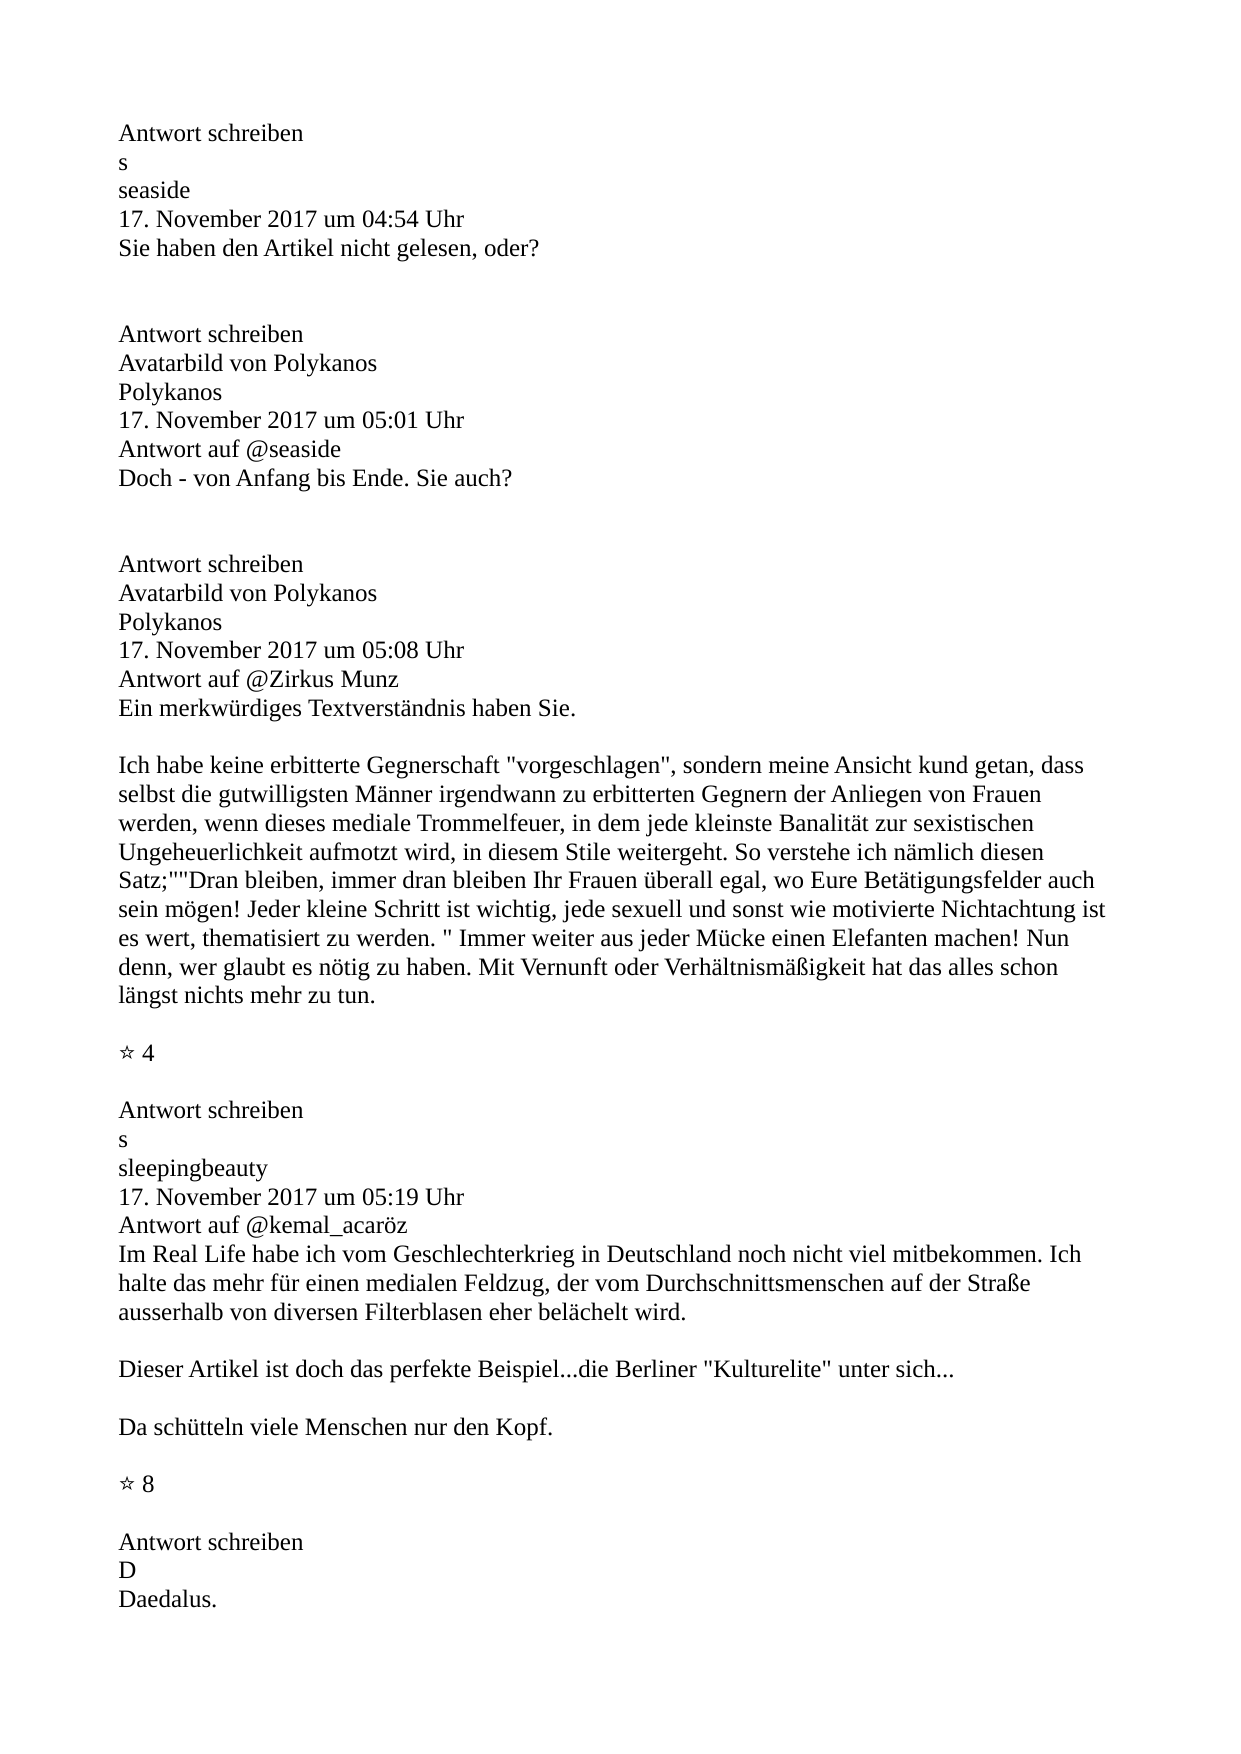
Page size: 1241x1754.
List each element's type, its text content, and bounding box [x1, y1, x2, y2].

text Sie haben den Artikel nicht gelesen, oder? [118, 233, 1122, 262]
text 17. November 2017 um 05:01 Uhr [118, 406, 1122, 434]
text seaside [118, 176, 1122, 204]
text 17. November 2017 um 04:54 Uhr [118, 204, 1122, 233]
text s [118, 147, 1122, 176]
text Daedalus. [118, 1584, 1122, 1613]
text Im Real Life habe ich vom Geschlechterkrieg in Deutschland noch nicht viel mitbekommen. Ich halte das mehr für einen medialen Feldzug, der vom Durchschnittsmenschen auf der Straße ausserhalb von diversen Filterblasen eher belächelt wird. [118, 1239, 1122, 1326]
text Antwort auf @seaside [118, 434, 1122, 463]
text 17. November 2017 um 05:08 Uhr [118, 636, 1122, 664]
text D [118, 1556, 1122, 1584]
text Antwort schreiben [118, 118, 1122, 147]
text Doch - von Anfang bis Ende. Sie auch? [118, 463, 1122, 492]
text Dieser Artikel ist doch das perfekte Beispiel...die Berliner "Kulturelite" unter sich... [118, 1354, 1122, 1383]
text Avatarbild von Polykanos [118, 578, 1122, 607]
text 17. November 2017 um 05:19 Uhr [118, 1182, 1122, 1211]
text Polykanos [118, 607, 1122, 636]
text Antwort schreiben [118, 1096, 1122, 1124]
text Polykanos [118, 377, 1122, 406]
text Antwort schreiben [118, 319, 1122, 348]
text sleepingbeauty [118, 1153, 1122, 1182]
text s [118, 1124, 1122, 1153]
text ⭐️ 4 [118, 1038, 1122, 1067]
text ⭐️ 8 [118, 1469, 1122, 1498]
text Antwort schreiben [118, 1527, 1122, 1556]
text Da schütteln viele Menschen nur den Kopf. [118, 1412, 1122, 1441]
text Antwort auf @Zirkus Munz [118, 664, 1122, 693]
text Antwort auf @kemal_acaröz [118, 1211, 1122, 1239]
text Ich habe keine erbitterte Gegnerschaft "vorgeschlagen", sondern meine Ansicht kund getan, dass selbst die gutwilligsten Männer irgendwann zu erbitterten Gegnern der Anliegen von Frauen werden, wenn dieses mediale Trommelfeuer, in dem jede kleinste Banalität zur sexistischen Ungeheuerlichkeit aufmotzt wird, in diesem Stile weitergeht. So verstehe ich nämlich diesen Satz;""Dran bleiben, immer dran bleiben Ihr Frauen überall egal, wo Eure Betätigungsfelder auch sein mögen! Jeder kleine Schritt ist wichtig, jede sexuell und sonst wie motivierte Nichtachtung ist es wert, thematisiert zu werden. " Immer weiter aus jeder Mücke einen Elefanten machen! Nun denn, wer glaubt es nötig zu haben. Mit Vernunft oder Verhältnismäßigkeit hat das alles schon längst nichts mehr zu tun. [118, 751, 1122, 1009]
text Ein merkwürdiges Textverständnis haben Sie. [118, 693, 1122, 722]
text Avatarbild von Polykanos [118, 348, 1122, 377]
text Antwort schreiben [118, 549, 1122, 578]
